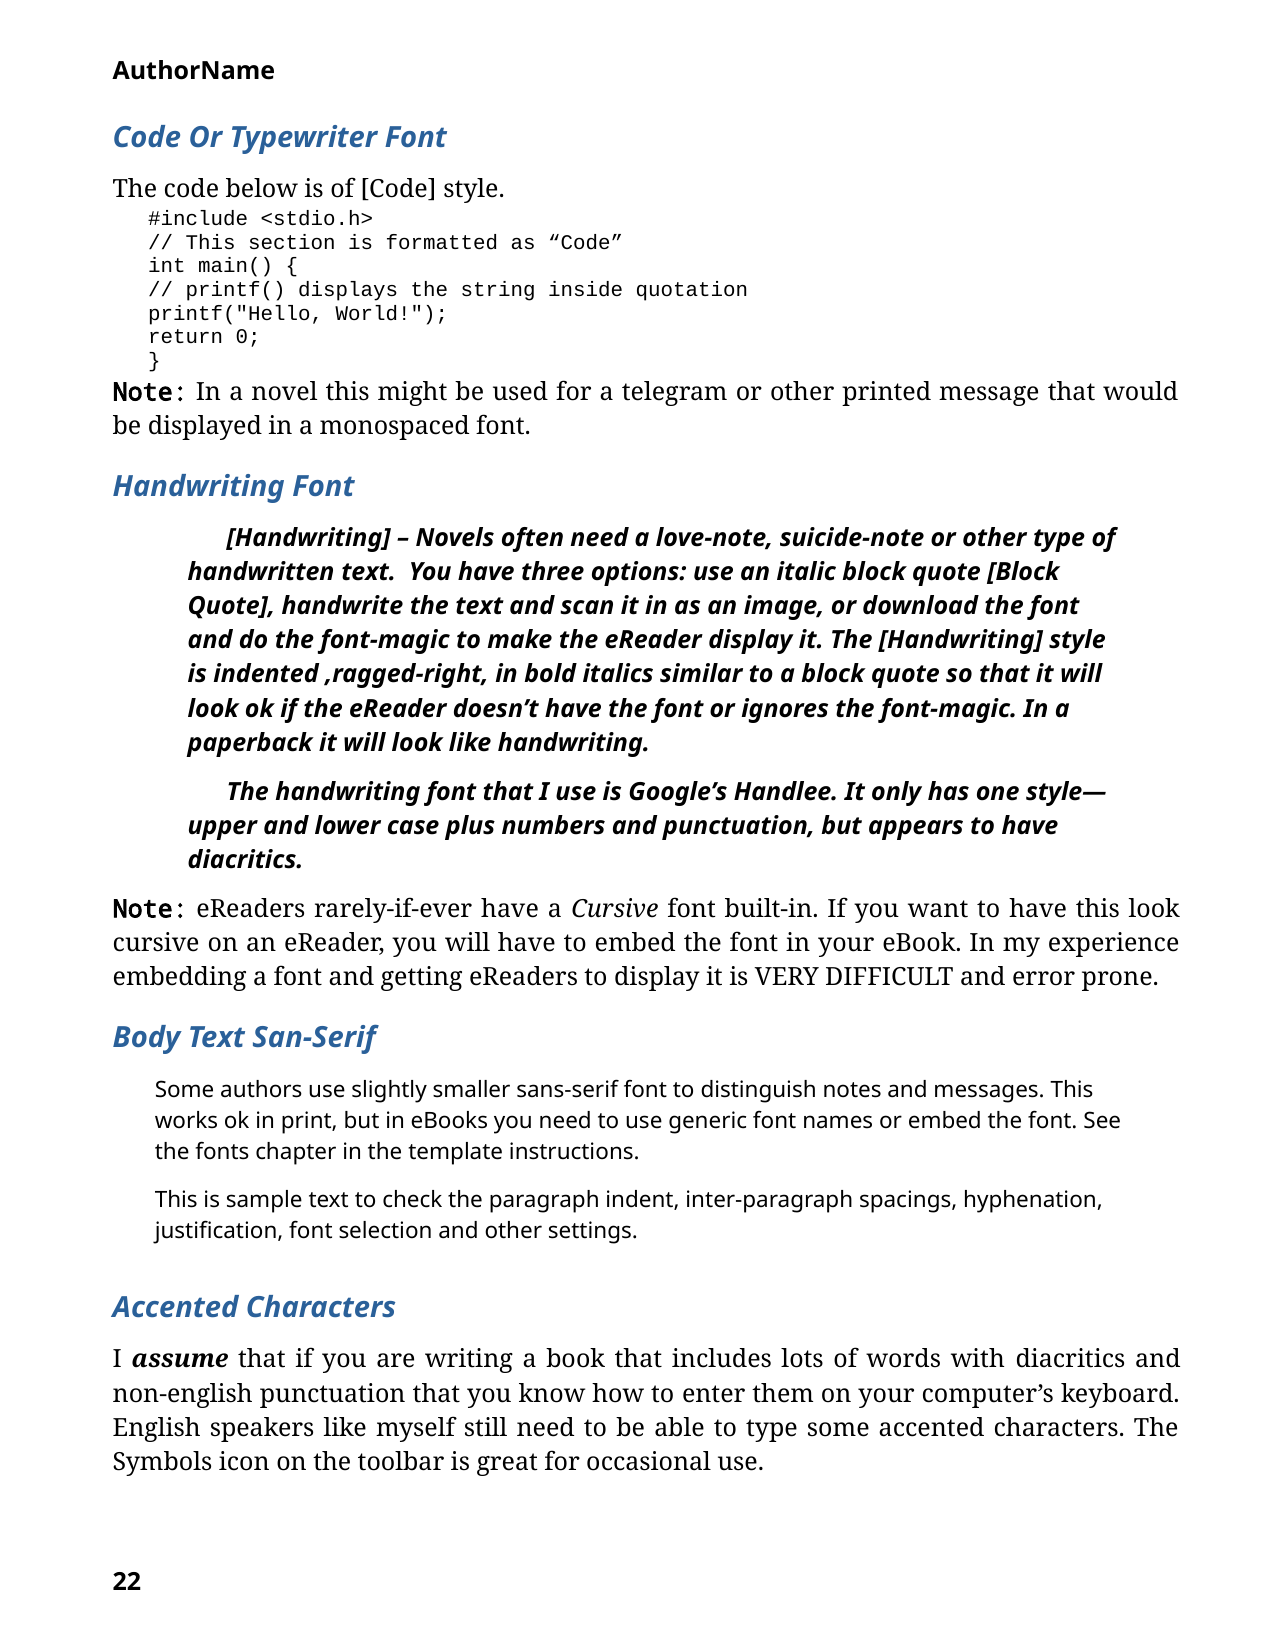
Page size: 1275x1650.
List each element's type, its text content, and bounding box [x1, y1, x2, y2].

text The handwriting font that I use is Google’s Handlee. It only has one style—upper and lower case plus numbers and punctuation, but appears to have diacritics. [187, 773, 1132, 876]
subtitle Handwriting Font [112, 465, 1181, 505]
text [Handwriting] – Novels often need a love-note, suicide-note or other type of handwritten text. You have three options: use an italic block quote [Block Quote], handwrite the text and scan it in as an image, or download the font and do the font-magic to make the eReader display it. The [Handwriting] style is indented ,ragged-right, in bold italics similar to a block quote so that it will look ok if the eReader doesn’t have the font or ignores the font-magic. In a paperback it will look like handwriting. [187, 520, 1132, 758]
text Note: In a novel this might be used for a telegram or other printed message that would be displayed in a monospaced font. [112, 374, 1181, 442]
text I assume that if you are writing a book that includes lots of words with diacritics and non-english punctuation that you know how to enter them on your computer’s keyboard. English speakers like myself still need to be able to type some accented characters. The Symbols icon on the toolbar is great for occasional use. [112, 1341, 1181, 1477]
text The code below is of [Code] style. [112, 171, 1181, 205]
text } [148, 350, 1181, 374]
text printf("Hello, World!"); [148, 303, 1181, 326]
text int main() { [148, 255, 1181, 279]
subtitle Code or Typewriter Font [112, 117, 1181, 156]
text This is sample text to check the paragraph indent, inter-paragraph spacings, hyphenation, justification, font selection and other settings. [151, 1181, 1142, 1248]
text #include <stdio.h> [148, 208, 1181, 232]
text return 0; [148, 326, 1181, 350]
text Note: eReaders rarely-if-ever have a Cursive font built-in. If you want to have this look cursive on an eReader, you will have to embed the font in your eBook. In my experience embedding a font and getting eReaders to display it is VERY DIFFICULT and error prone. [112, 891, 1181, 993]
subtitle Body Text San-Serif [112, 1016, 1181, 1056]
text // printf() displays the string inside quotation [148, 279, 1181, 303]
text // This section is formatted as “Code” [148, 232, 1181, 255]
text Some authors use slightly smaller sans-serif font to distinguish notes and messages. This works ok in print, but in eBooks you need to use generic font names or embed the font. See the fonts chapter in the template instructions. [151, 1071, 1142, 1166]
subtitle Accented Characters [112, 1287, 1181, 1326]
